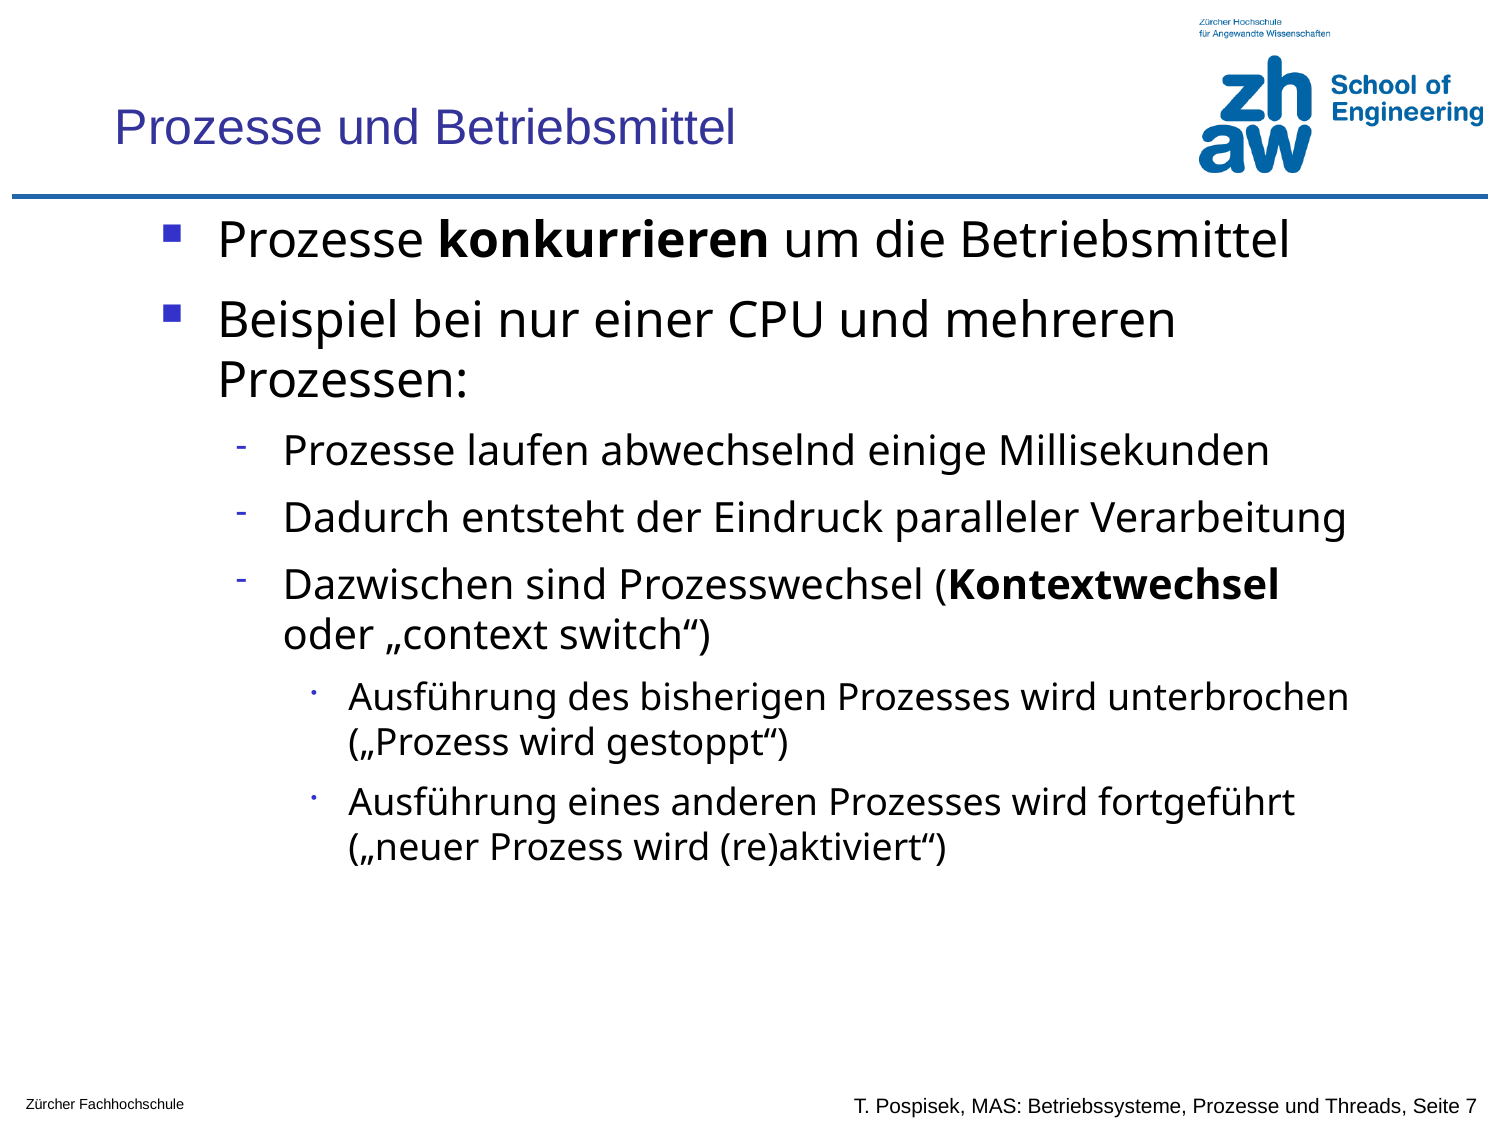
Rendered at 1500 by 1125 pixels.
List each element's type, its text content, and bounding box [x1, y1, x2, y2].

picture [1199, 19, 1483, 173]
list Prozesse konkurrieren um die Betriebsmittel Beispiel bei nur einer CPU und mehreren Prozessen: Prozesse laufen abwechselnd einige Millisekunden Dadurch entsteht der Eindruck paralleler Verarbeitung Dazwischen sind Prozesswechsel (Kontextwechsel oder „context switch“) Ausführung des bisherigen Prozesses wird unterbrochen („Prozess wird gestoppt“) Ausführung eines anderen Prozesses wird fortgeführt („neuer Prozess wird (re)aktiviert“) [145, 200, 1375, 919]
title Prozesse und Betriebsmittel [99, 50, 1379, 163]
